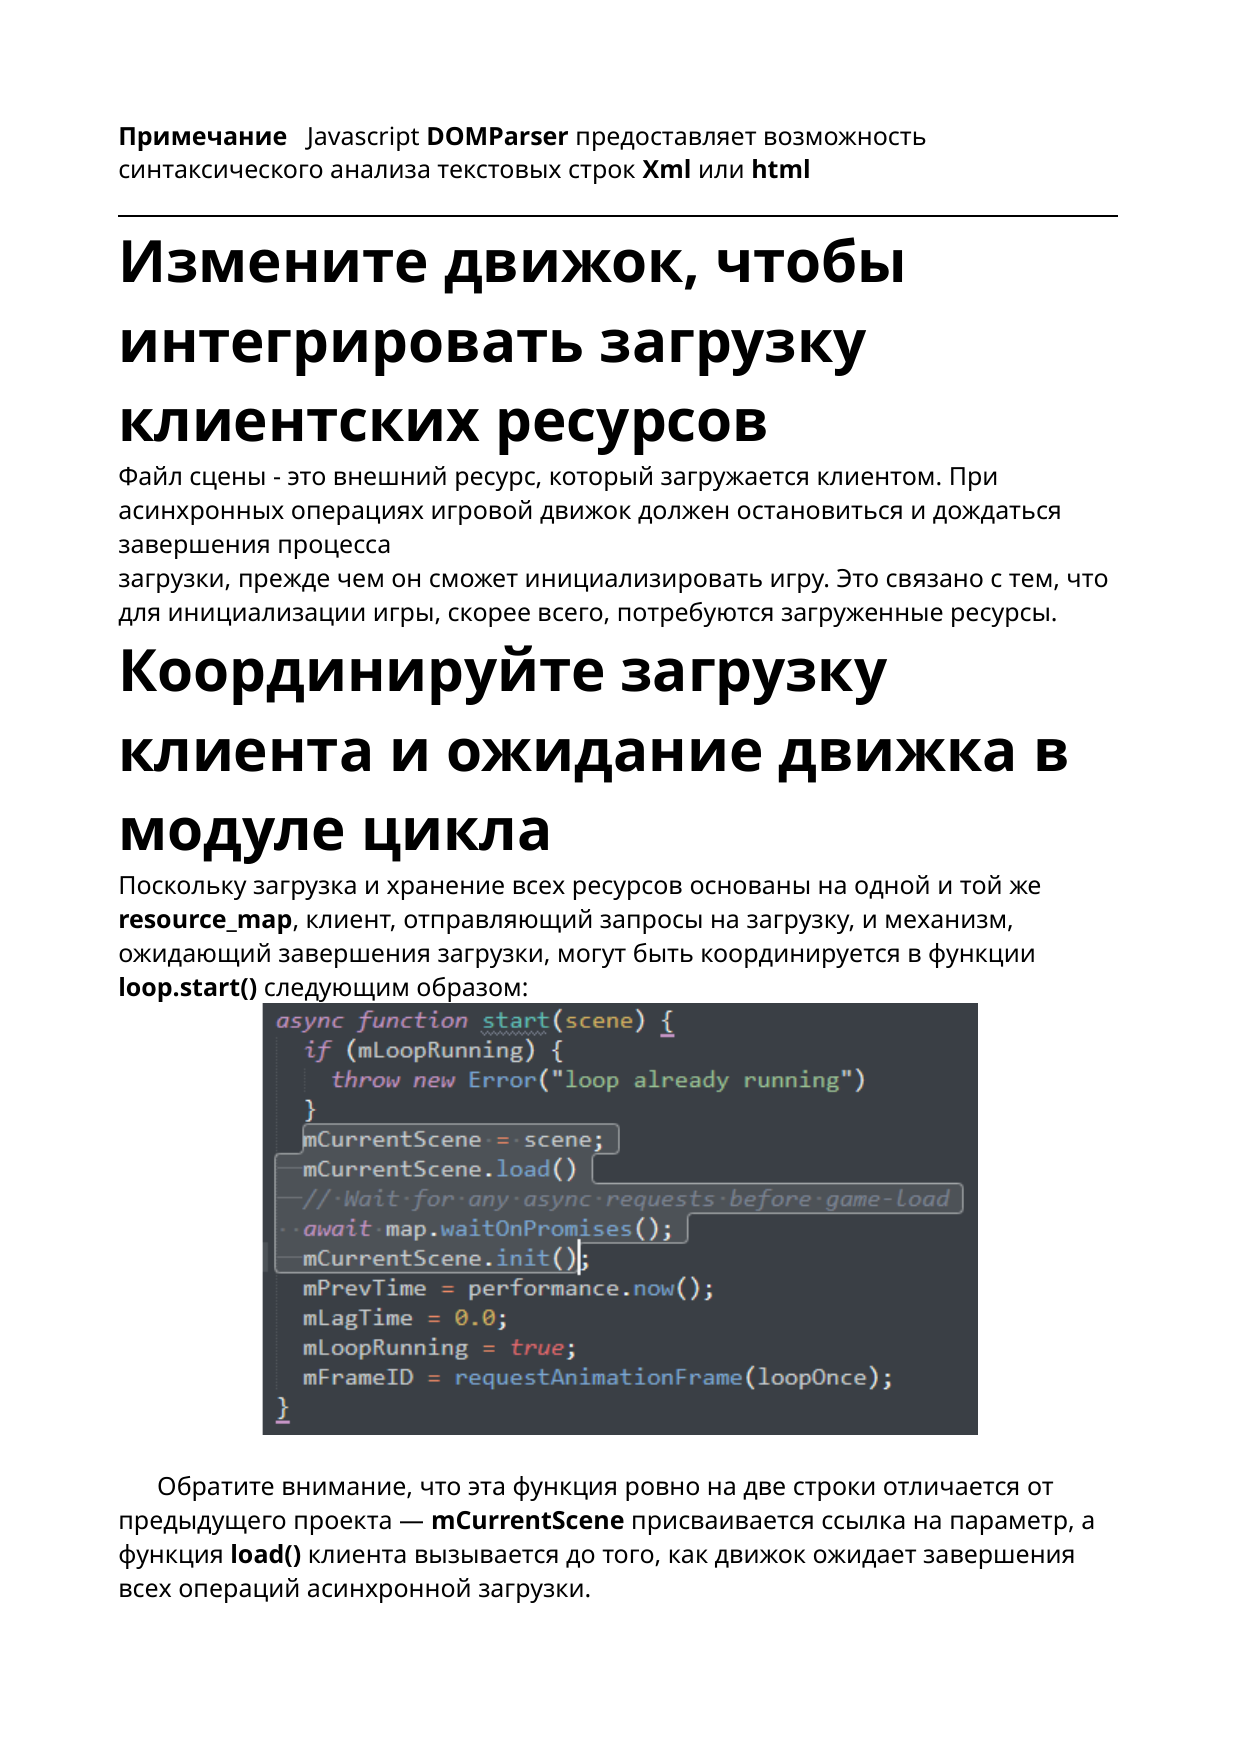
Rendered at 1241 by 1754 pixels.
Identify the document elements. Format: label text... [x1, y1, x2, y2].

text Обратите внимание, что эта функция ровно на две строки отличается от предыдущего проекта — mCurrentScene присваивается ссылка на параметр, а функция load() клиента вызывается до того, как движок ожидает завершения всех операций асинхронной загрузки. [118, 1469, 1122, 1605]
text загрузки, прежде чем он сможет инициализировать игру. Это связано с тем, что для инициализации игры, скорее всего, потребуются загруженные ресурсы. [118, 561, 1122, 629]
text Примечание Javascript DOMParser предоставляет возможность синтаксического анализа текстовых строк Xml или html [118, 118, 1122, 186]
text Измените движок, чтобы интегрировать загрузку клиентских ресурсов [118, 220, 1122, 459]
text Координируйте загрузку клиента и ожидание движка в модуле цикла [118, 629, 1122, 867]
text Файл сцены - это внешний ресурс, который загружается клиентом. При асинхронных операциях игровой движок должен остановиться и дождаться завершения процесса [118, 459, 1122, 561]
text Поскольку загрузка и хранение всех ресурсов основаны на одной и той же resource_map, клиент, отправляющий запросы на загрузку, и механизм, ожидающий завершения загрузки, могут быть координируется в функции loop.start() следующим образом: [118, 867, 1122, 1004]
picture [262, 1003, 978, 1435]
